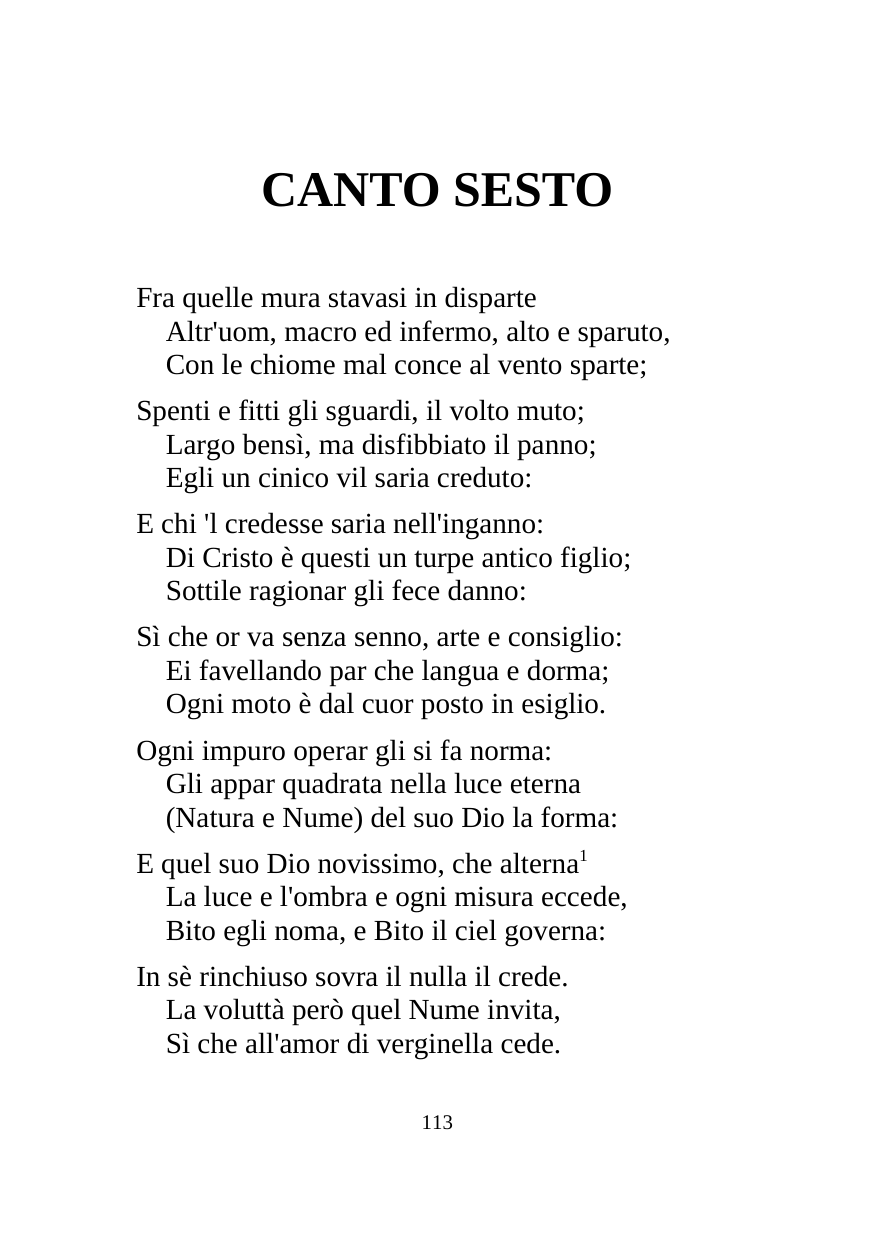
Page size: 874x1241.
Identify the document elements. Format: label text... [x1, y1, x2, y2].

text E chi 'l credesse saria nell'inganno: Di Cristo è questi un turpe antico figlio; Sottile ragionar gli fece danno: [136, 506, 768, 607]
text E quel suo Dio novissimo, che alterna La luce e l'ombra e ogni misura eccede, Bito egli noma, e Bito il ciel governa: [136, 846, 768, 946]
text Fra quelle mura stavasi in disparte Altr'uom, macro ed infermo, alto e sparuto, Con le chiome mal conce al vento sparte; [136, 280, 768, 381]
text Ogni impuro operar gli si fa norma: Gli appar quadrata nella luce eterna (Natura e Nume) del suo Dio la forma: [136, 733, 768, 833]
title CANTO SESTO [106, 160, 768, 218]
text Spenti e fitti gli sguardi, il volto muto; Largo bensì, ma disfibbiato il panno; Egli un cinico vil saria creduto: [136, 393, 768, 494]
text Sì che or va senza senno, arte e consiglio: Ei favellando par che langua e dorma; Ogni moto è dal cuor posto in esiglio. [136, 619, 768, 720]
text In sè rinchiuso sovra il nulla il crede. La voluttà però quel Nume invita, Sì che all'amor di verginella cede. [136, 959, 768, 1059]
